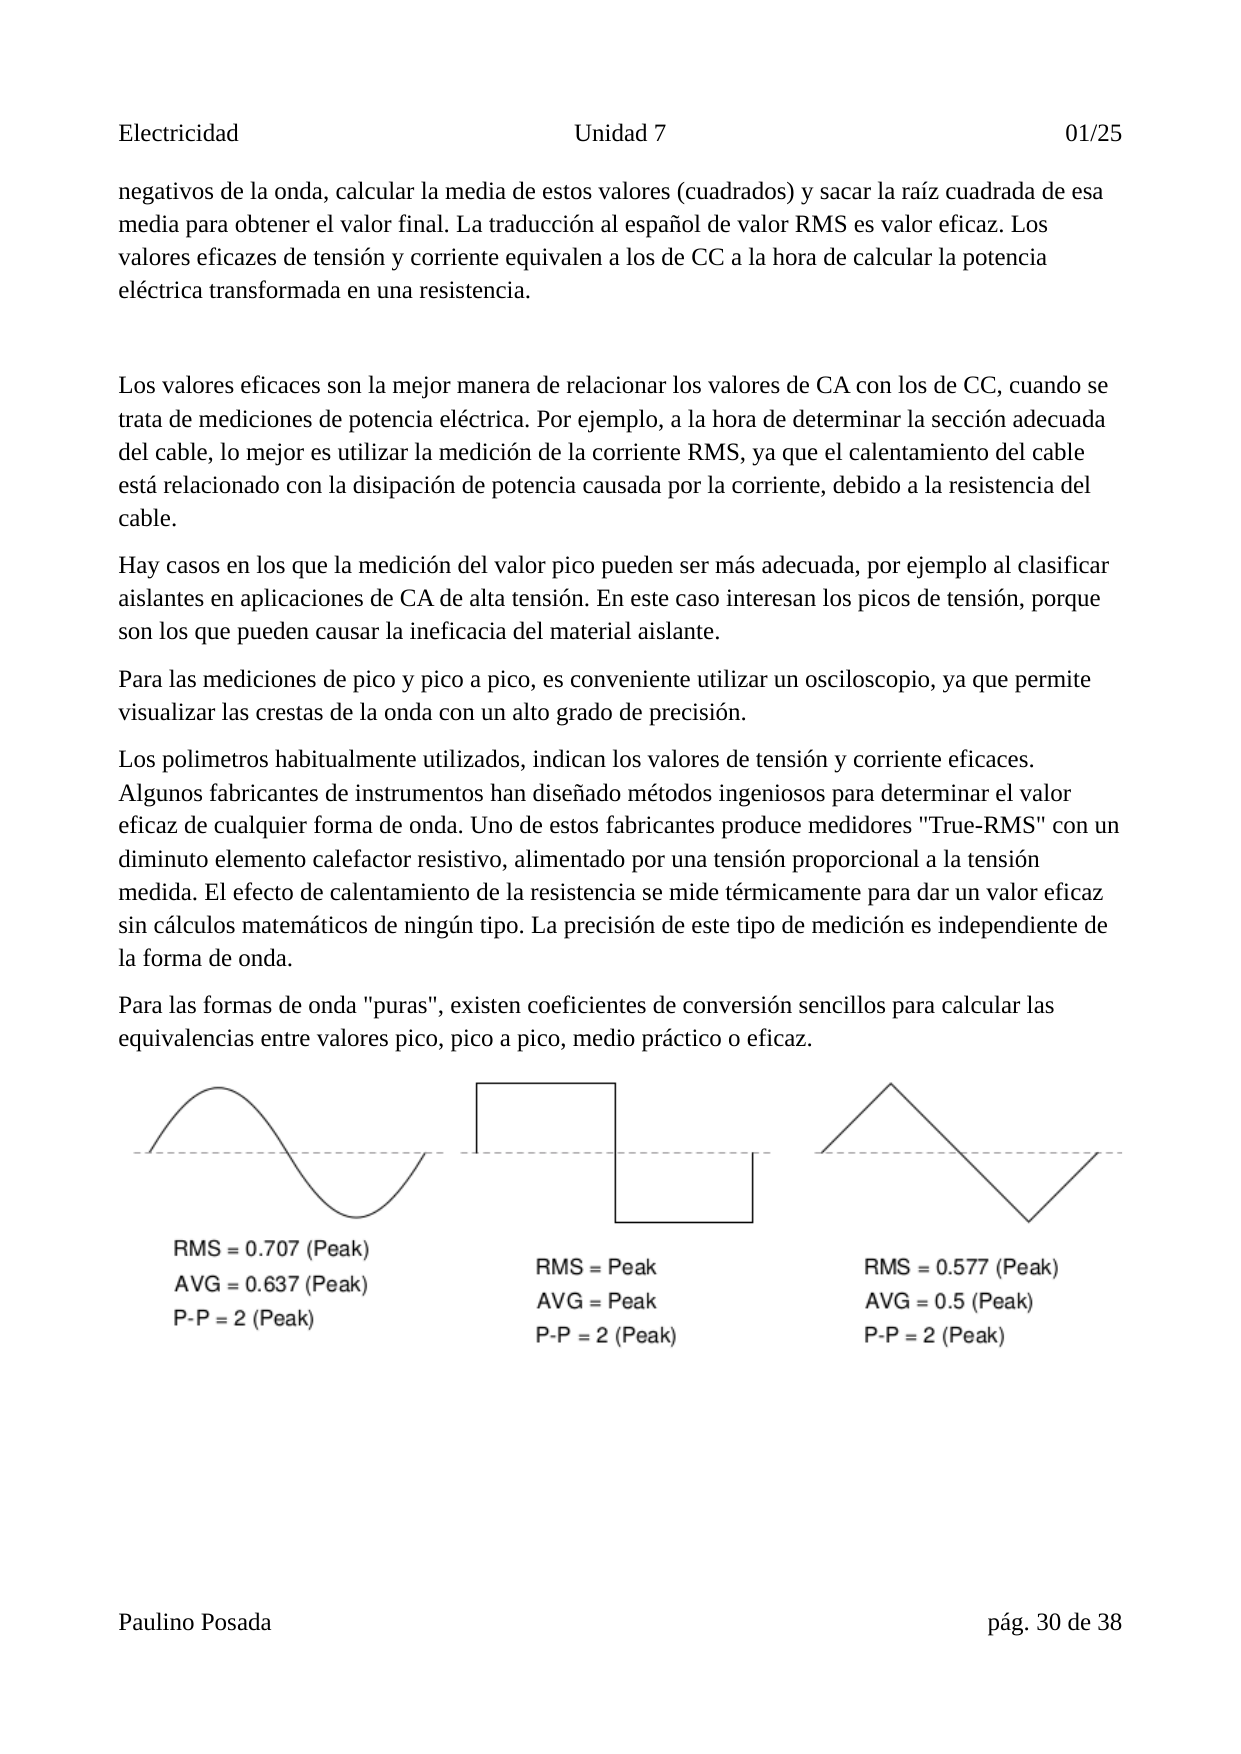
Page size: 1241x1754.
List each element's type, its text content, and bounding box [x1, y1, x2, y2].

text negativos de la onda, calcular la media de estos valores (cuadrados) y sacar la raíz cuadrada de esa media para obtener el valor final. La traducción al español de valor RMS es valor eficaz. Los valores eficazes de tensión y corriente equivalen a los de CC a la hora de calcular la potencia eléctrica transformada en una resistencia. [118, 176, 1122, 304]
text Los polimetros habitualmente utilizados, indican los valores de tensión y corriente eficaces. Algunos fabricantes de instrumentos han diseñado métodos ingeniosos para determinar el valor eficaz de cualquier forma de onda. Uno de estos fabricantes produce medidores "True-RMS" con un diminuto elemento calefactor resistivo, alimentado por una tensión proporcional a la tensión medida. El efecto de calentamiento de la resistencia se mide térmicamente para dar un valor eficaz sin cálculos matemáticos de ningún tipo. La precisión de este tipo de medición es independiente de la forma de onda. [118, 744, 1122, 971]
text Hay casos en los que la medición del valor pico pueden ser más adecuada, por ejemplo al clasificar aislantes en aplicaciones de CA de alta tensión. En este caso interesan los picos de tensión, porque son los que pueden causar la ineficacia del material aislante. [118, 550, 1122, 645]
text Para las formas de onda "puras", existen coeficientes de conversión sencillos para calcular las equivalencias entre valores pico, pico a pico, medio práctico o eficaz. [118, 990, 1122, 1052]
picture [118, 1071, 1123, 1364]
text Los valores eficaces son la mejor manera de relacionar los valores de CA con los de CC, cuando se trata de mediciones de potencia eléctrica. Por ejemplo, a la hora de determinar la sección adecuada del cable, lo mejor es utilizar la medición de la corriente RMS, ya que el calentamiento del cable está relacionado con la disipación de potencia causada por la corriente, debido a la resistencia del cable. [118, 371, 1122, 531]
text Para las mediciones de pico y pico a pico, es conveniente utilizar un osciloscopio, ya que permite visualizar las crestas de la onda con un alto grado de precisión. [118, 664, 1122, 726]
